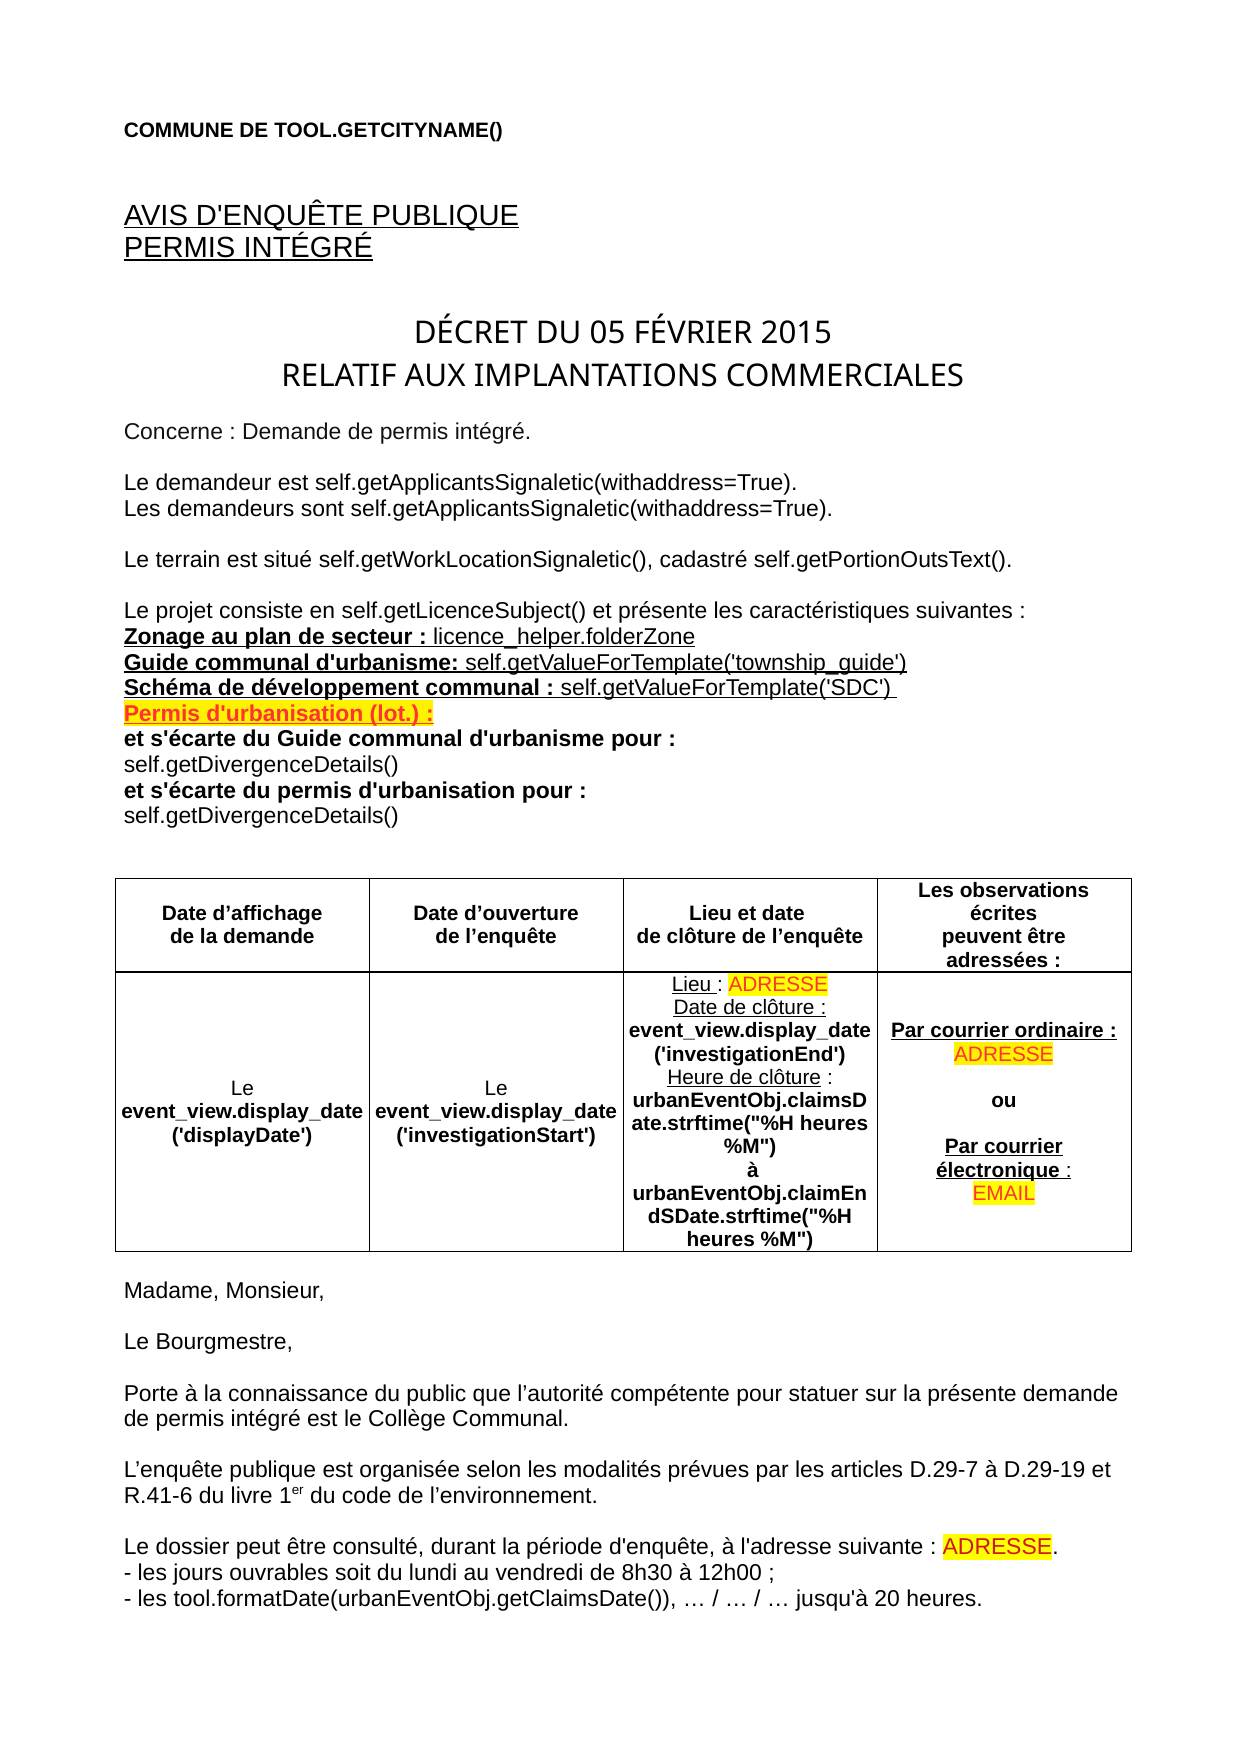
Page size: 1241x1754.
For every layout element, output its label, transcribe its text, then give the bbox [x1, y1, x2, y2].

table_header Date d’affichage de la demande [116, 879, 369, 971]
table_cell Le event_view.display_date('displayDate') [116, 973, 369, 1251]
table_cell Le event_view.display_date('investigationStart') [370, 973, 623, 1251]
text Madame, Monsieur, [123, 1278, 1122, 1303]
table_cell Lieu : ADRESSE Date de clôture : event_view.display_date('investigationEnd') Heure de clôture : urbanEventObj.claimsDate.strftime("%H heures %M") à urbanEventObj.claimEndSDate.strftime("%H heures %M") [624, 973, 877, 1251]
text Le projet consiste en self.getLicenceSubject() et présente les caractéristiques suivantes : [123, 598, 1122, 623]
text Les demandeurs sont self.getApplicantsSignaletic(withaddress=True). [123, 495, 1122, 521]
table_header Les observations écrites peuvent être adressées : [878, 879, 1131, 971]
text Schéma de développement communal : self.getValueForTemplate('SDC') [123, 675, 1122, 700]
table_header Lieu et date de clôture de l’enquête [624, 879, 877, 971]
text - les tool.formatDate(urbanEventObj.getClaimsDate()), … / … / … jusqu'à 20 heures. [123, 1585, 1122, 1611]
table_header Date d’ouverture de l’enquête [370, 879, 623, 971]
table_cell Par courrier ordinaire : ADRESSE ou Par courrier électronique : EMAIL [878, 973, 1131, 1251]
text Concerne : Demande de permis intégré. [123, 418, 1122, 444]
text DÉCRET DU 05 FÉVRIER 2015 [123, 310, 1122, 353]
text RELATIF AUX IMPLANTATIONS COMMERCIALES [123, 353, 1122, 395]
text Guide communal d'urbanisme: self.getValueForTemplate('township_guide') [123, 649, 1122, 675]
text Permis d'urbanisation (lot.) : [123, 700, 1122, 726]
text - les jours ouvrables soit du lundi au vendredi de 8h30 à 12h00 ; [123, 1560, 1122, 1585]
text et s'écarte du Guide communal d'urbanisme pour : self.getDivergenceDetails() [123, 726, 1122, 777]
text Le demandeur est self.getApplicantsSignaletic(withaddress=True). [123, 470, 1122, 495]
text L’enquête publique est organisée selon les modalités prévues par les articles D.29-7 à D.29-19 et R.41-6 du livre 1er du code de l’environnement. [123, 1457, 1122, 1508]
text Porte à la connaissance du public que l’autorité compétente pour statuer sur la présente demande de permis intégré est le Collège Communal. [123, 1380, 1122, 1432]
text Le Bourgmestre, [123, 1329, 1122, 1355]
text COMMUNE DE tool.getCityName() [123, 118, 1122, 141]
text Le terrain est situé self.getWorkLocationSignaletic(), cadastré self.getPortionOutsText(). [123, 547, 1122, 572]
title Avis d'ENQUÊTE PUBLIQUE PERMIS INTÉGRÉ [123, 198, 1122, 264]
text et s'écarte du permis d'urbanisation pour : self.getDivergenceDetails() [123, 777, 1122, 828]
text Zonage au plan de secteur : licence_helper.folderZone [123, 623, 1122, 649]
text Le dossier peut être consulté, durant la période d'enquête, à l'adresse suivante : ADRESSE. [123, 1534, 1122, 1560]
